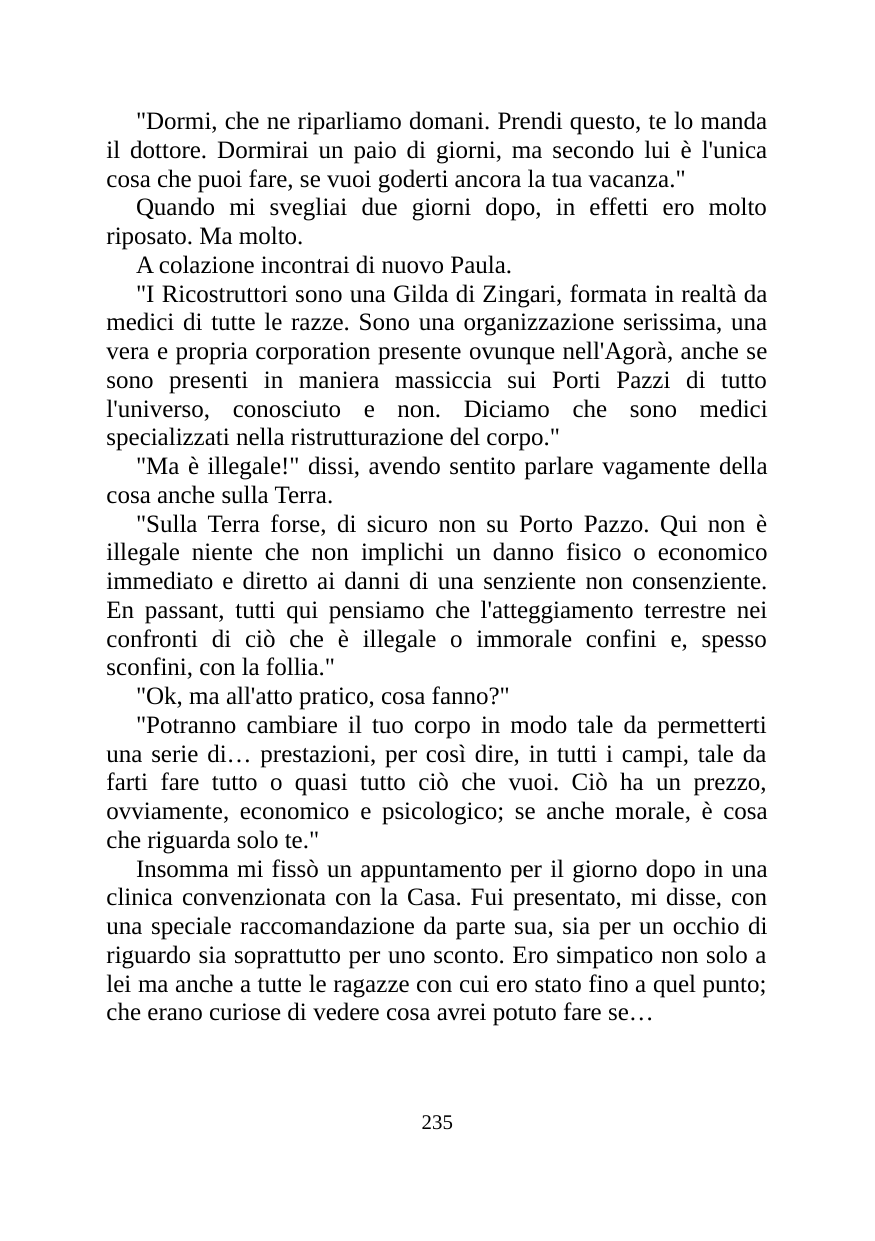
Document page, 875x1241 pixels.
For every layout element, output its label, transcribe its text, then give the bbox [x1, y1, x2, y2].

text A colazione incontrai di nuovo Paula. [106, 250, 768, 279]
text "Ok, ma all'atto pratico, cosa fanno?" [106, 681, 768, 710]
text "Ma è illegale!" dissi, avendo sentito parlare vagamente della cosa anche sulla Terra. [106, 451, 768, 509]
text "I Ricostruttori sono una Gilda di Zingari, formata in realtà da medici di tutte le razze. Sono una organizzazione serissima, una vera e propria corporation presente ovunque nell'Agorà, anche se sono presenti in maniera massiccia sui Porti Pazzi di tutto l'universo, conosciuto e non. Diciamo che sono medici specializzati nella ristrutturazione del corpo." [106, 279, 768, 451]
text Quando mi svegliai due giorni dopo, in effetti ero molto riposato. Ma molto. [106, 192, 768, 250]
text Insomma mi fissò un appuntamento per il giorno dopo in una clinica convenzionata con la Casa. Fui presentato, mi disse, con una speciale raccomandazione da parte sua, sia per un occhio di riguardo sia soprattutto per uno sconto. Ero simpatico non solo a lei ma anche a tutte le ragazze con cui ero stato fino a quel punto; che erano curiose di vedere cosa avrei potuto fare se… [106, 854, 768, 1026]
text "Potranno cambiare il tuo corpo in modo tale da permetterti una serie di… prestazioni, per così dire, in tutti i campi, tale da farti fare tutto o quasi tutto ciò che vuoi. Ciò ha un prezzo, ovviamente, economico e psicologico; se anche morale, è cosa che riguarda solo te." [106, 710, 768, 854]
text "Dormi, che ne riparliamo domani. Prendi questo, te lo manda il dottore. Dormirai un paio di giorni, ma secondo lui è l'unica cosa che puoi fare, se vuoi goderti ancora la tua vacanza." [106, 106, 768, 192]
text "Sulla Terra forse, di sicuro non su Porto Pazzo. Qui non è illegale niente che non implichi un danno fisico o economico immediato e diretto ai danni di una senziente non consenziente. En passant, tutti qui pensiamo che l'atteggiamento terrestre nei confronti di ciò che è illegale o immorale confini e, spesso sconfini, con la follia." [106, 509, 768, 681]
